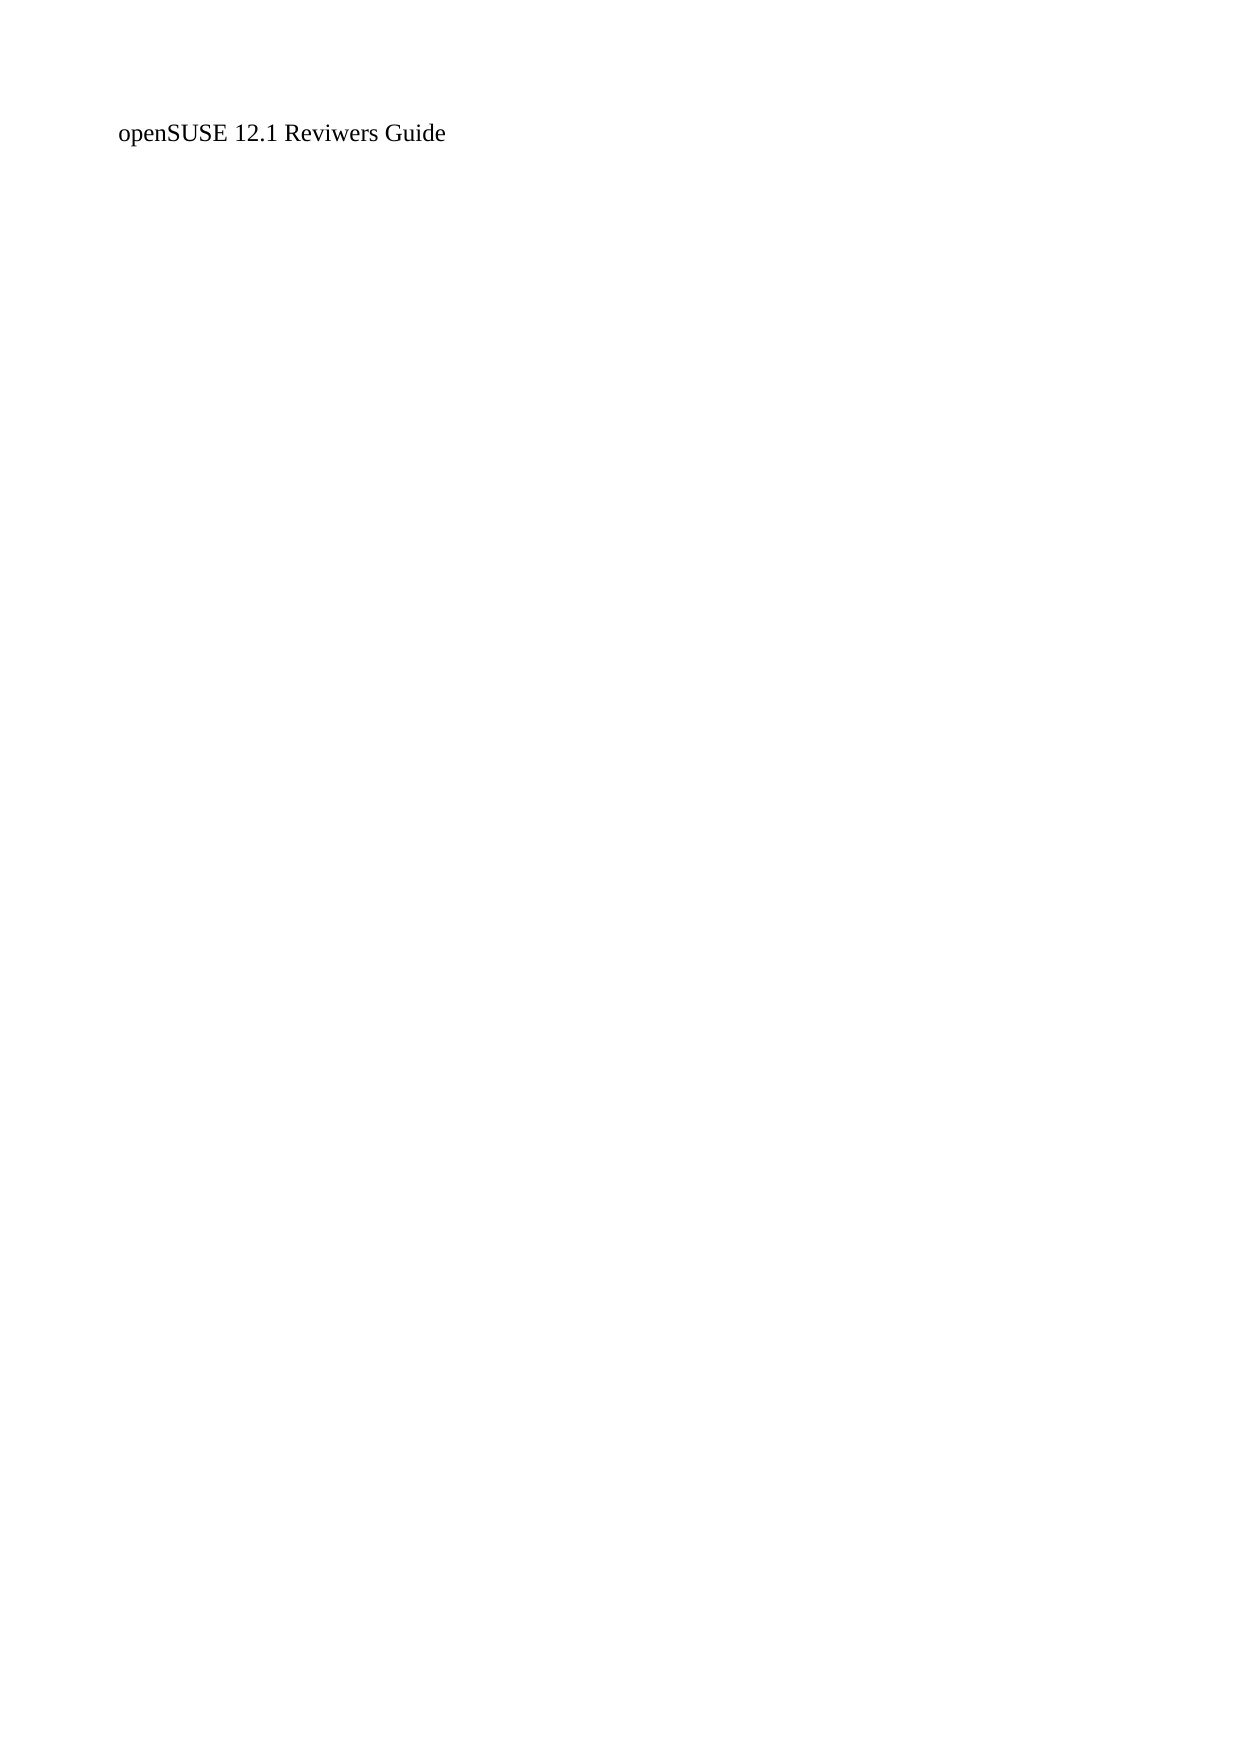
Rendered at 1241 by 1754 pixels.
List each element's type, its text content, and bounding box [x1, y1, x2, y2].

text openSUSE 12.1 Reviwers Guide [118, 118, 1122, 147]
